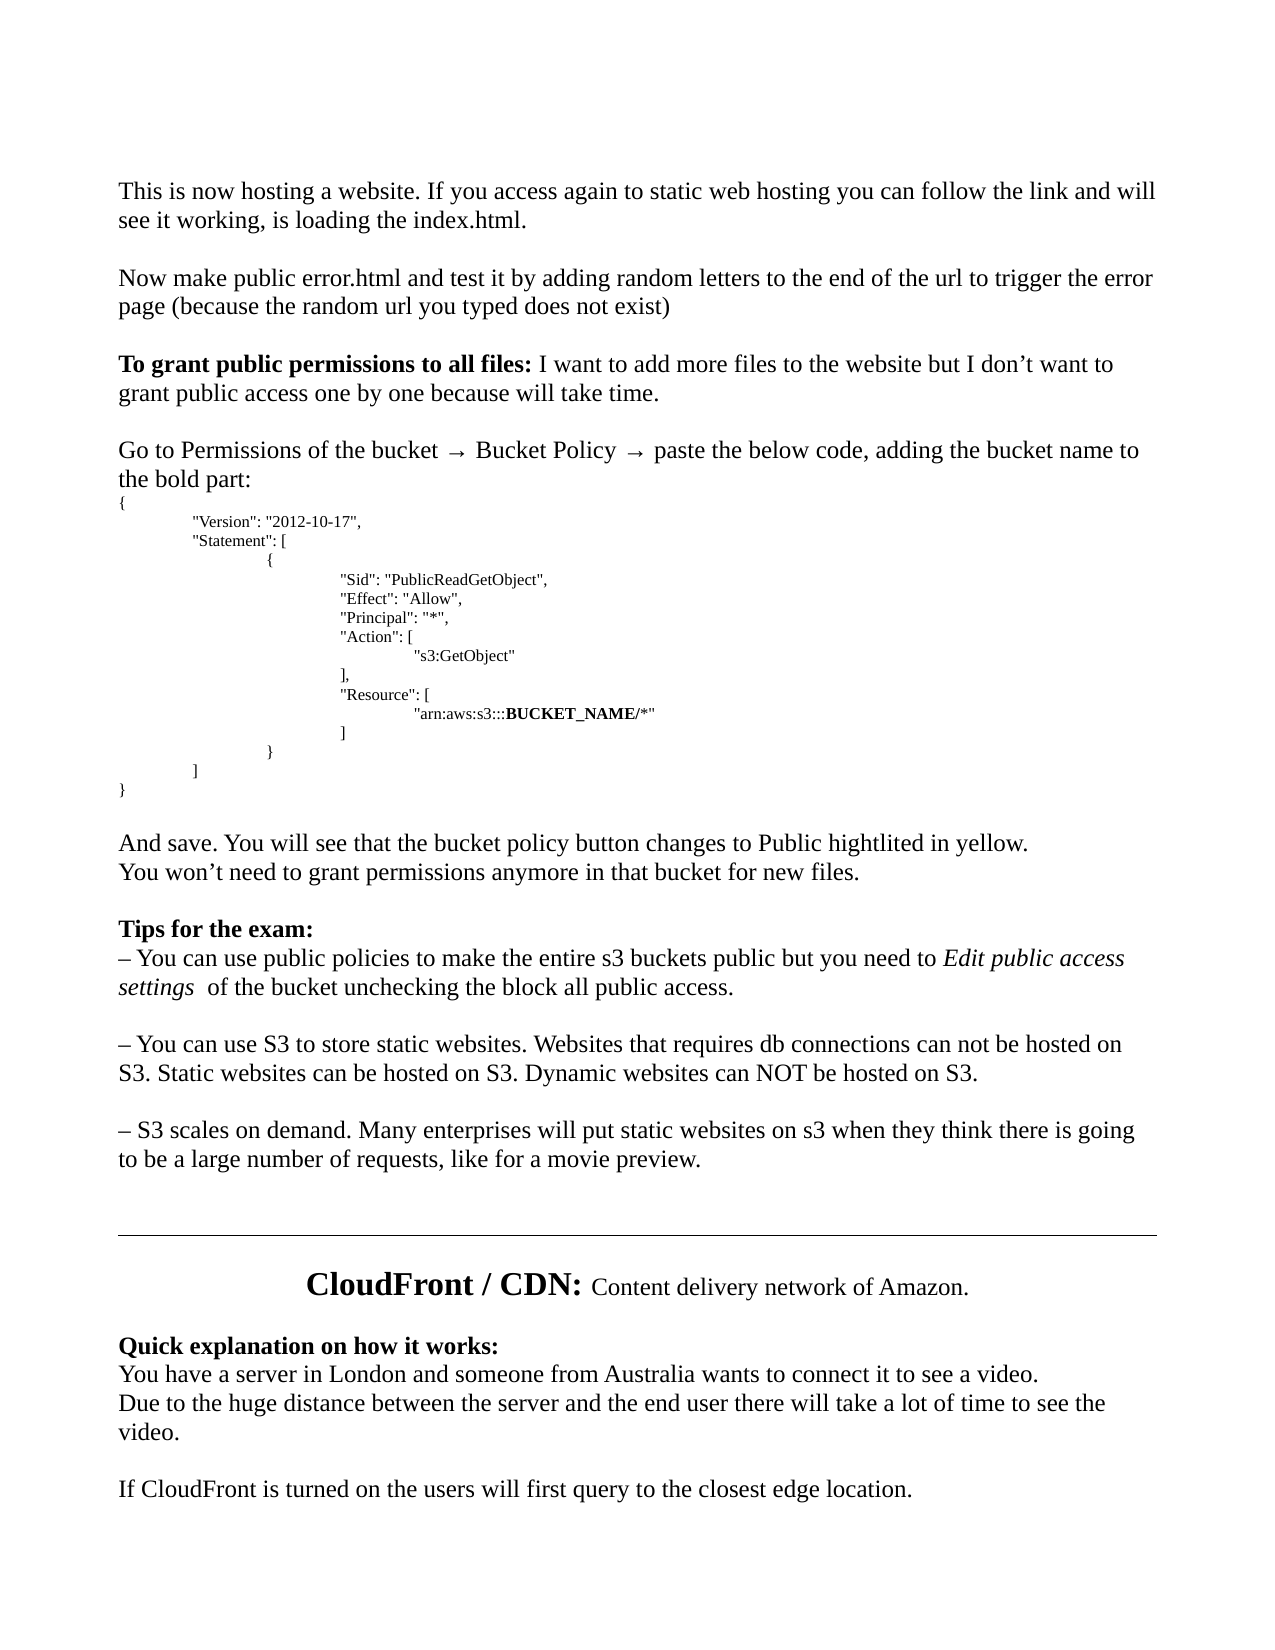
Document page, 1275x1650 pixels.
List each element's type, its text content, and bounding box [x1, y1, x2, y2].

text – You can use public policies to make the entire s3 buckets public but you need to Edit public access settings of the bucket unchecking the block all public access. [118, 943, 1157, 1001]
text "Resource": [ [118, 684, 1157, 703]
text Tips for the exam: [118, 914, 1157, 943]
text Due to the huge distance between the server and the end user there will take a lot of time to see the video. [118, 1388, 1157, 1446]
text "Statement": [ [118, 531, 1157, 550]
text } [118, 780, 1157, 799]
text You won’t need to grant permissions anymore in that bucket for new files. [118, 857, 1157, 886]
text "Version": "2012-10-17", [118, 512, 1157, 531]
text "s3:GetObject" [118, 646, 1157, 665]
text Now make public error.html and test it by adding random letters to the end of the url to trigger the error page (because the random url you typed does not exist) [118, 263, 1157, 320]
text Quick explanation on how it works: [118, 1331, 1157, 1359]
text – You can use S3 to store static websites. Websites that requires db connections can not be hosted on S3. Static websites can be hosted on S3. Dynamic websites can NOT be hosted on S3. [118, 1029, 1157, 1087]
text If CloudFront is turned on the users will first query to the closest edge location. [118, 1474, 1157, 1503]
text "Principal": "*", [118, 608, 1157, 627]
text "Sid": "PublicReadGetObject", [118, 569, 1157, 588]
text { [118, 550, 1157, 569]
text "Action": [ [118, 627, 1157, 646]
text You have a server in London and someone from Australia wants to connect it to see a video. [118, 1359, 1157, 1388]
text ] [118, 761, 1157, 780]
text ] [118, 723, 1157, 742]
text To grant public permissions to all files: I want to add more files to the website but I don’t want to grant public access one by one because will take time. [118, 349, 1157, 406]
text And save. You will see that the bucket policy button changes to Public hightlited in yellow. [118, 828, 1157, 857]
text – S3 scales on demand. Many enterprises will put static websites on s3 when they think there is going to be a large number of requests, like for a movie preview. [118, 1116, 1157, 1173]
text { [118, 493, 1157, 512]
text "arn:aws:s3:::BUCKET_NAME/*" [118, 703, 1157, 723]
text This is now hosting a website. If you access again to static web hosting you can follow the link and will see it working, is loading the index.html. [118, 176, 1157, 234]
text } [118, 742, 1157, 761]
text "Effect": "Allow", [118, 588, 1157, 608]
text ], [118, 665, 1157, 684]
text CloudFront / CDN: Content delivery network of Amazon. [118, 1264, 1157, 1302]
text Go to Permissions of the bucket → Bucket Policy → paste the below code, adding the bucket name to the bold part: [118, 435, 1157, 493]
